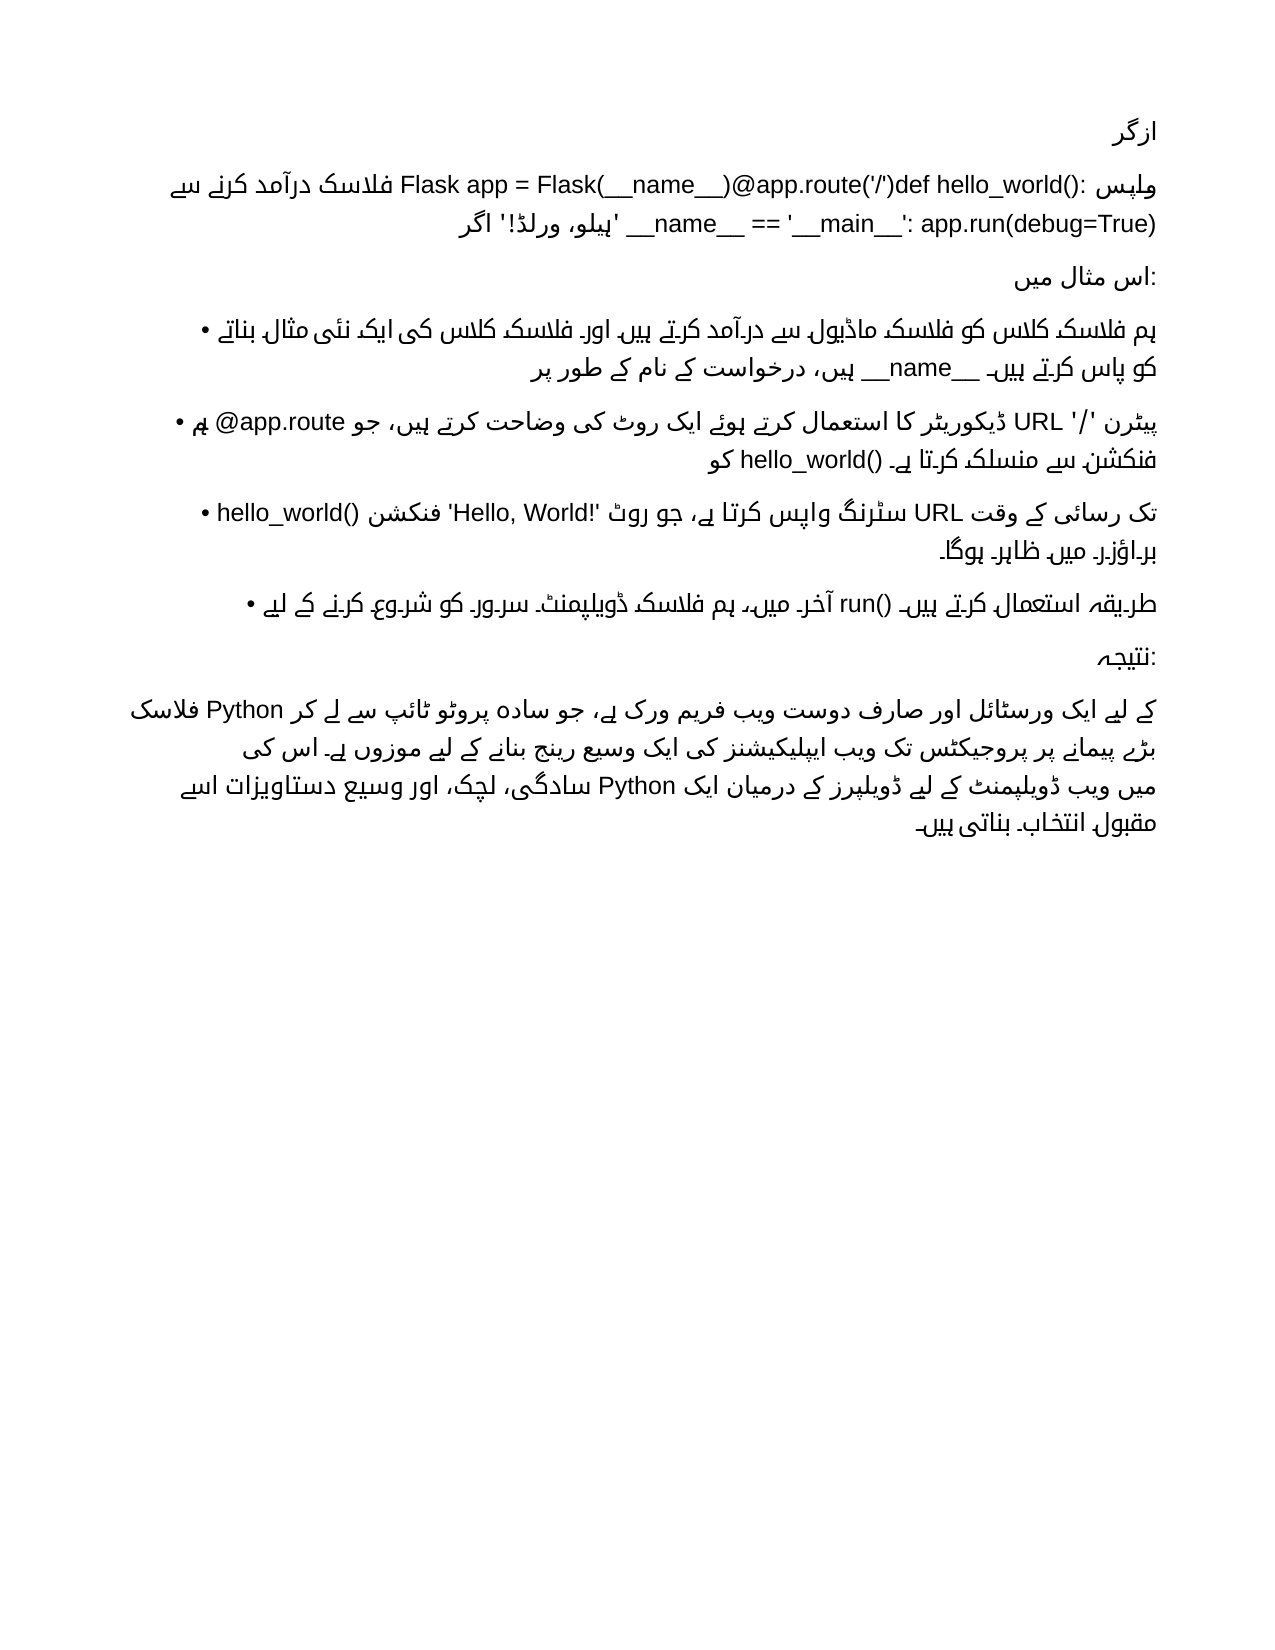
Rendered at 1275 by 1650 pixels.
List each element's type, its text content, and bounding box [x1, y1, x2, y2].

text فلاسک Python کے لیے ایک ورسٹائل اور صارف دوست ویب فریم ورک ہے، جو سادہ پروٹو ٹائپ سے لے کر بڑے پیمانے پر پروجیکٹس تک ویب ایپلیکیشنز کی ایک وسیع رینج بنانے کے لیے موزوں ہے۔ اس کی سادگی، لچک، اور وسیع دستاویزات اسے Python میں ویب ڈویلپمنٹ کے لیے ڈویلپرز کے درمیان ایک مقبول انتخاب بناتی ہیں۔ [118, 695, 1157, 842]
text • ہم فلاسک کلاس کو فلاسک ماڈیول سے درآمد کرتے ہیں اور فلاسک کلاس کی ایک نئی مثال بناتے ہیں، درخواست کے نام کے طور پر __name__ کو پاس کرتے ہیں۔ [118, 315, 1157, 387]
text • آخر میں، ہم فلاسک ڈویلپمنٹ سرور کو شروع کرنے کے لیے run() طریقہ استعمال کرتے ہیں۔ [118, 589, 1157, 622]
text • ہم @app.route ڈیکوریٹر کا استعمال کرتے ہوئے ایک روٹ کی وضاحت کرتے ہیں، جو URL پیٹرن '/' کو hello_world() فنکشن سے منسلک کرتا ہے۔ [118, 407, 1157, 479]
text نتیجہ: [118, 642, 1157, 676]
text اس مثال میں: [118, 262, 1157, 295]
text فلاسک درآمد کرنے سے Flask app = Flask(__name__)@app.route('/')def hello_world(): واپس 'ہیلو، ورلڈ!' اگر __name__ == '__main__': app.run(debug=True) [118, 170, 1157, 242]
text ازگر [118, 118, 1157, 151]
text • hello_world() فنکشن 'Hello, World!' سٹرنگ واپس کرتا ہے، جو روٹ URL تک رسائی کے وقت براؤزر میں ظاہر ہوگا۔ [118, 498, 1157, 569]
